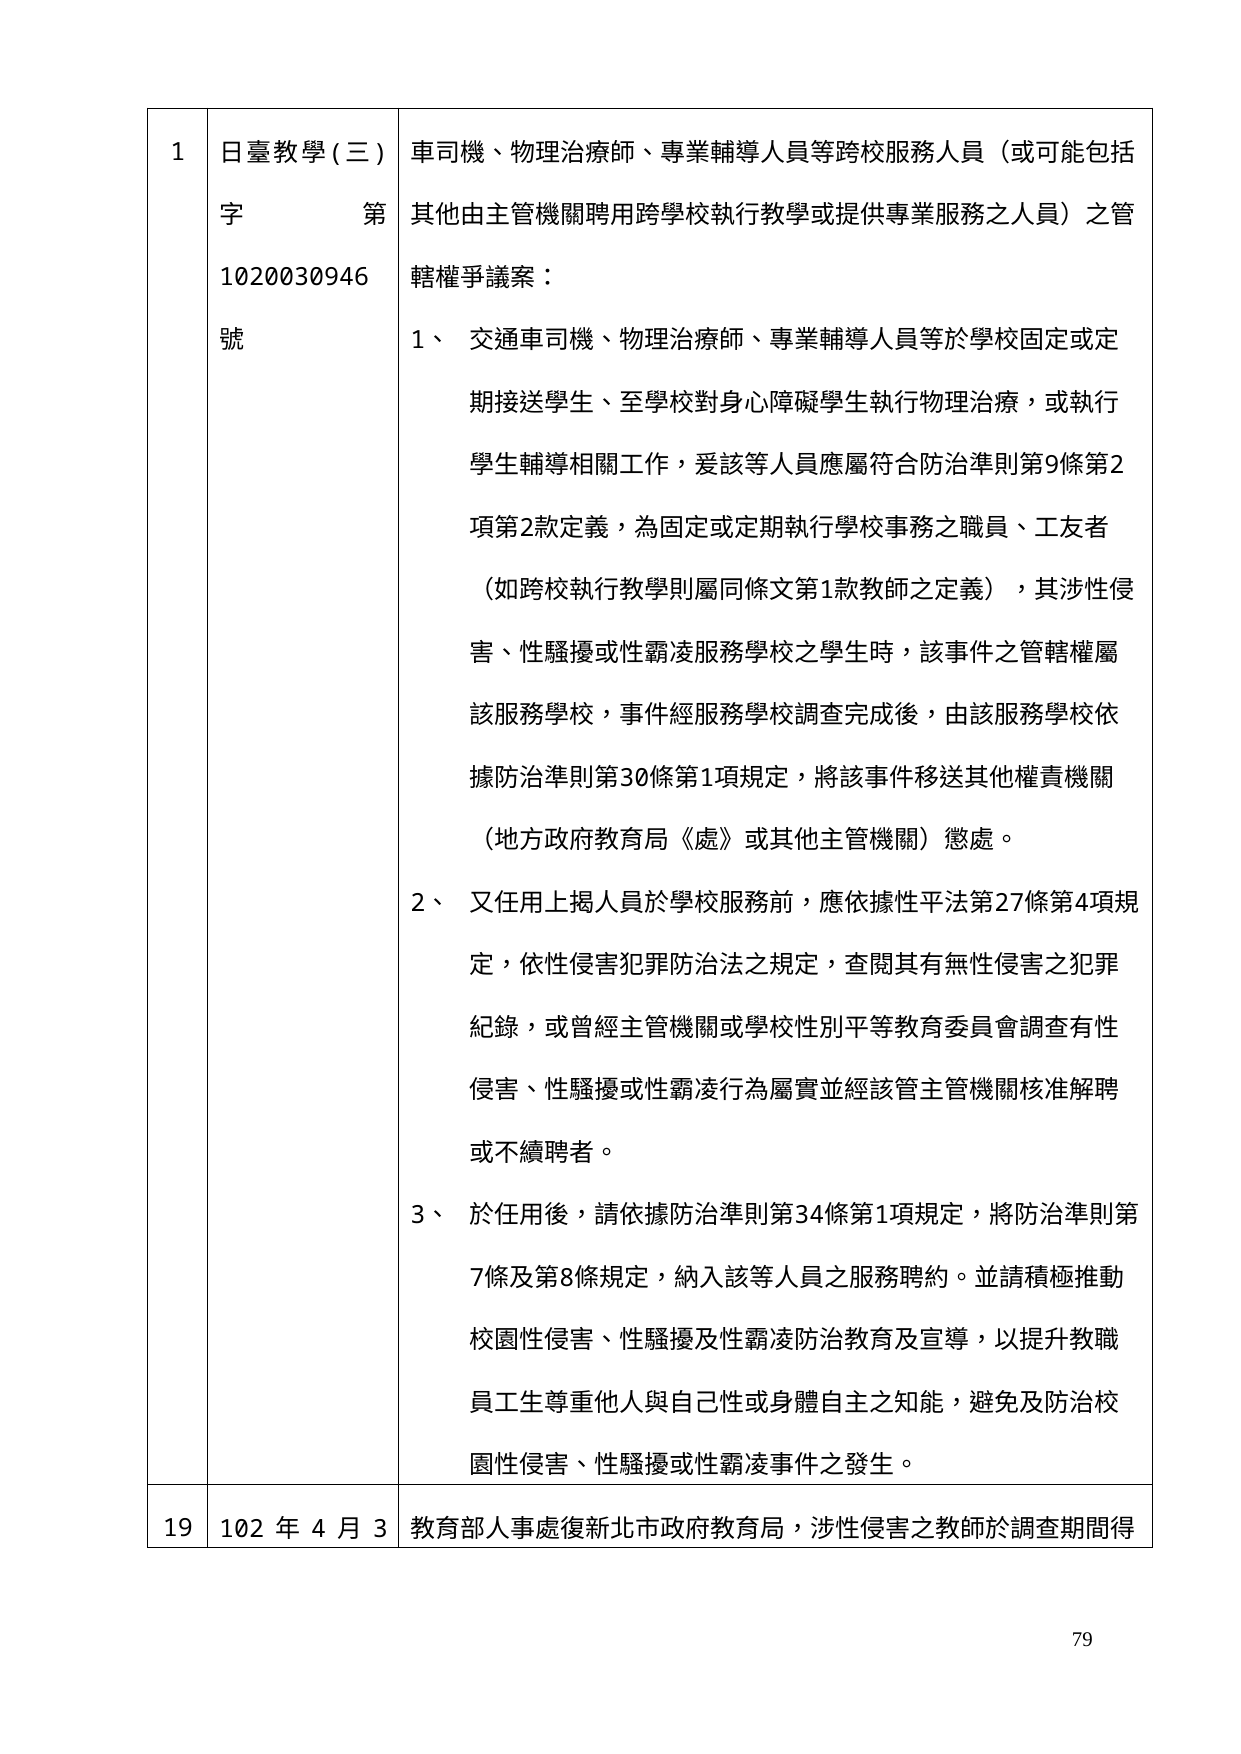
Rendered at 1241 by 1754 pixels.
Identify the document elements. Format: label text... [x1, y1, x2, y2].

table_cell 1 [148, 109, 207, 1484]
table_cell 教育部人事處復新北市政府教育局，涉性侵害之教師於調查期間得 [399, 1485, 1152, 1547]
table_cell 102年4月3 [208, 1485, 398, 1547]
table_cell 日臺教學(三)字第1020030946號 [208, 109, 398, 1484]
table_cell 車司機、物理治療師、專業輔導人員等跨校服務人員（或可能包括其他由主管機關聘用跨學校執行教學或提供專業服務之人員）之管轄權爭議案： 交通車司機、物理治療師、專業輔導人員等於學校固定或定期接送學生、至學校對身心障礙學生執行物理治療，或執行學生輔導相關工作，爰該等人員應屬符合防治準則第9條第2項第2款定義，為固定或定期執行學校事務之職員、工友者（如跨校執行教學則屬同條文第1款教師之定義），其涉性侵害、性騷擾或性霸凌服務學校之學生時，該事件之管轄權屬該服務學校，事件經服務學校調查完成後，由該服務學校依據防治準則第30條第1項規定，將該事件移送其他權責機關（地方政府教育局《處》或其他主管機關）懲處。 又任用上揭人員於學校服務前，應依據性平法第27條第4項規定，依性侵害犯罪防治法之規定，查閱其有無性侵害之犯罪紀錄，或曾經主管機關或學校性別平等教育委員會調查有性侵害、性騷擾或性霸凌行為屬實並經該管主管機關核准解聘或不續聘者。 於任用後，請依據防治準則第34條第1項規定，將防治準則第7條及第8條規定，納入該等人員之服務聘約。並請積極推動校園性侵害、性騷擾及性霸凌防治教育及宣導，以提升教職員工生尊重他人與自己性或身體自主之知能，避免及防治校園性侵害、性騷擾或性霸凌事件之發生。 [399, 109, 1152, 1484]
table_cell 19 [148, 1485, 207, 1547]
